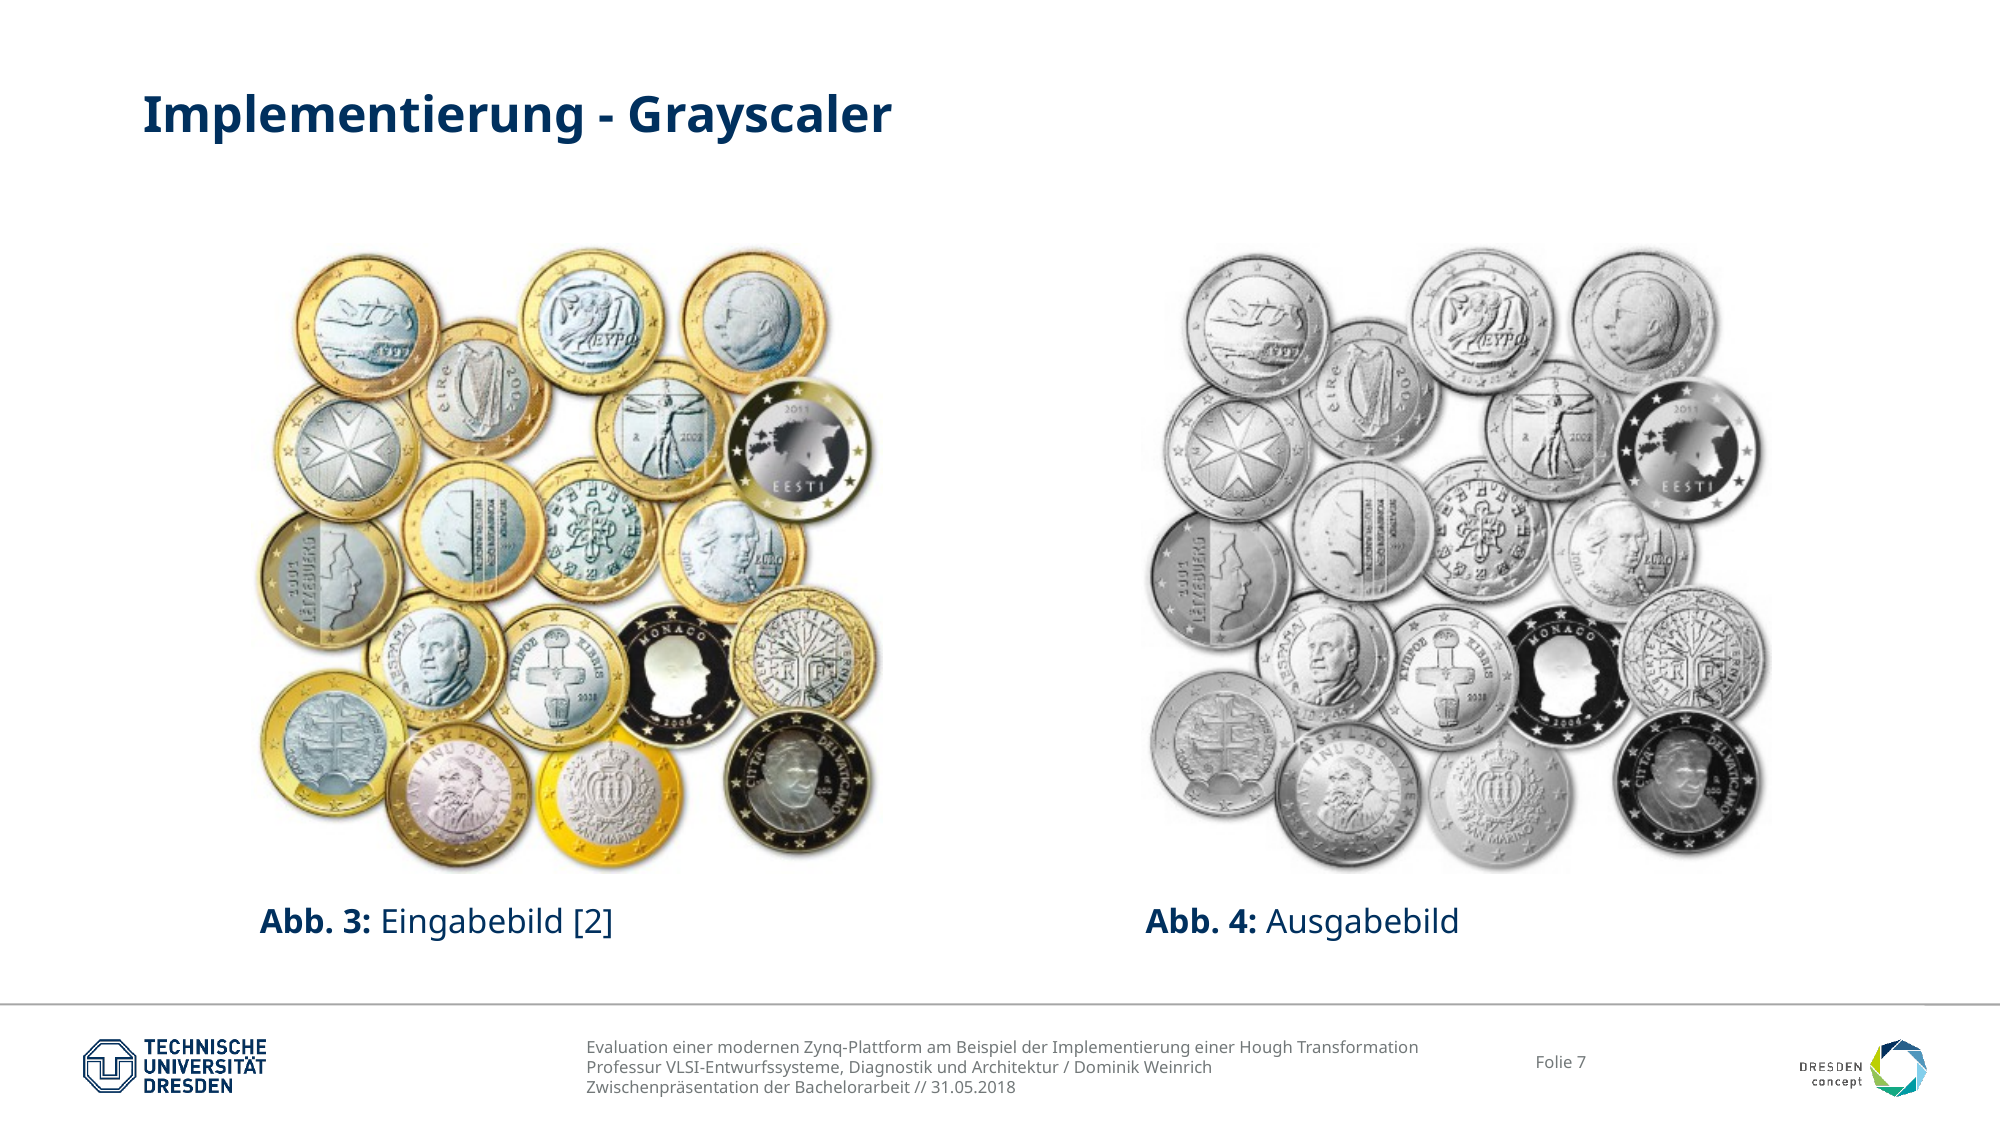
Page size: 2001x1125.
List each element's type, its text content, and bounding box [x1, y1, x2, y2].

picture [83, 1039, 266, 1093]
picture [1800, 1039, 1927, 1097]
list Abb. 4: Ausgabebild [1145, 897, 1880, 956]
title Implementierung - Grayscaler [143, 56, 1880, 169]
list Abb. 3: Eingabebild [2] [259, 897, 991, 956]
picture [251, 243, 883, 874]
picture [1141, 243, 1772, 874]
